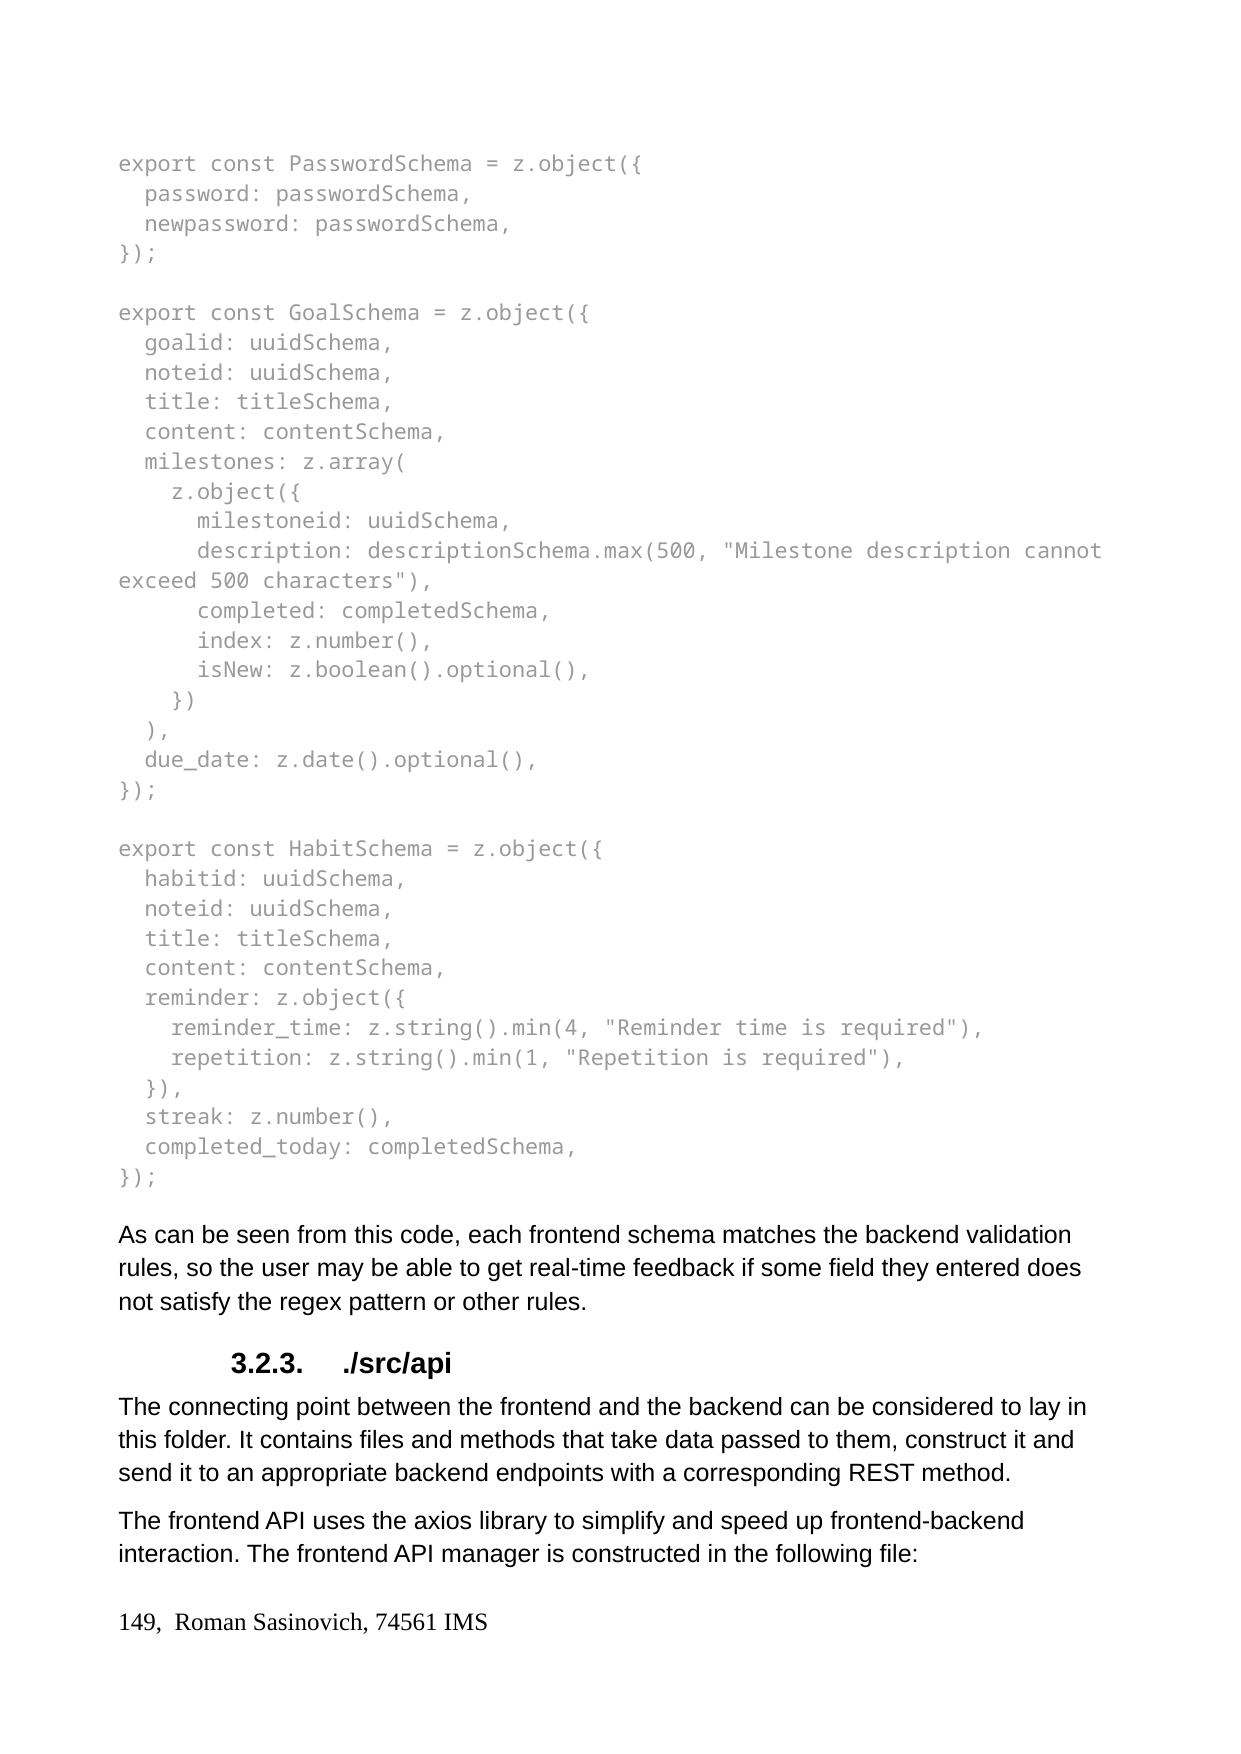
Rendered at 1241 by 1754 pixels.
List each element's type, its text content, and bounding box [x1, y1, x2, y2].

text milestones: z.array( [118, 446, 1122, 476]
text repetition: z.string().min(1, "Repetition is required"), [118, 1042, 1122, 1071]
text }); [118, 1161, 1122, 1191]
text index: z.number(), [118, 624, 1122, 654]
text newpassword: passwordSchema, [118, 207, 1122, 237]
text noteid: uuidSchema, [118, 356, 1122, 386]
text }); [118, 773, 1122, 803]
text }), [118, 1071, 1122, 1101]
text due_date: z.date().optional(), [118, 744, 1122, 773]
text streak: z.number(), [118, 1101, 1122, 1131]
text completed: completedSchema, [118, 595, 1122, 624]
text description: descriptionSchema.max(500, "Milestone description cannot exceed 500 characters"), [118, 535, 1122, 595]
text export const HabitSchema = z.object({ [118, 833, 1122, 863]
text reminder_time: z.string().min(4, "Reminder time is required"), [118, 1012, 1122, 1042]
text }); [118, 237, 1122, 267]
text noteid: uuidSchema, [118, 893, 1122, 922]
text The connecting point between the frontend and the backend can be considered to lay in this folder. It contains files and methods that take data passed to them, construct it and send it to an appropriate backend endpoints with a corresponding REST method. [118, 1392, 1122, 1487]
text goalid: uuidSchema, [118, 327, 1122, 356]
text habitid: uuidSchema, [118, 863, 1122, 893]
text content: contentSchema, [118, 952, 1122, 982]
text z.object({ [118, 476, 1122, 505]
text }) [118, 684, 1122, 714]
text export const PasswordSchema = z.object({ [118, 148, 1122, 178]
text milestoneid: uuidSchema, [118, 505, 1122, 535]
text As can be seen from this code, each frontend schema matches the backend validation rules, so the user may be able to get real-time feedback if some field they entered does not satisfy the regex pattern or other rules. [118, 1220, 1122, 1315]
subtitle ./src/api [231, 1346, 1122, 1380]
text title: titleSchema, [118, 386, 1122, 416]
text isNew: z.boolean().optional(), [118, 654, 1122, 684]
text export const GoalSchema = z.object({ [118, 297, 1122, 327]
text completed_today: completedSchema, [118, 1131, 1122, 1161]
text The frontend API uses the axios library to simplify and speed up frontend-backend interaction. The frontend API manager is constructed in the following file: [118, 1506, 1122, 1568]
text password: passwordSchema, [118, 178, 1122, 207]
text reminder: z.object({ [118, 982, 1122, 1012]
text content: contentSchema, [118, 416, 1122, 446]
text title: titleSchema, [118, 922, 1122, 952]
text ), [118, 714, 1122, 744]
